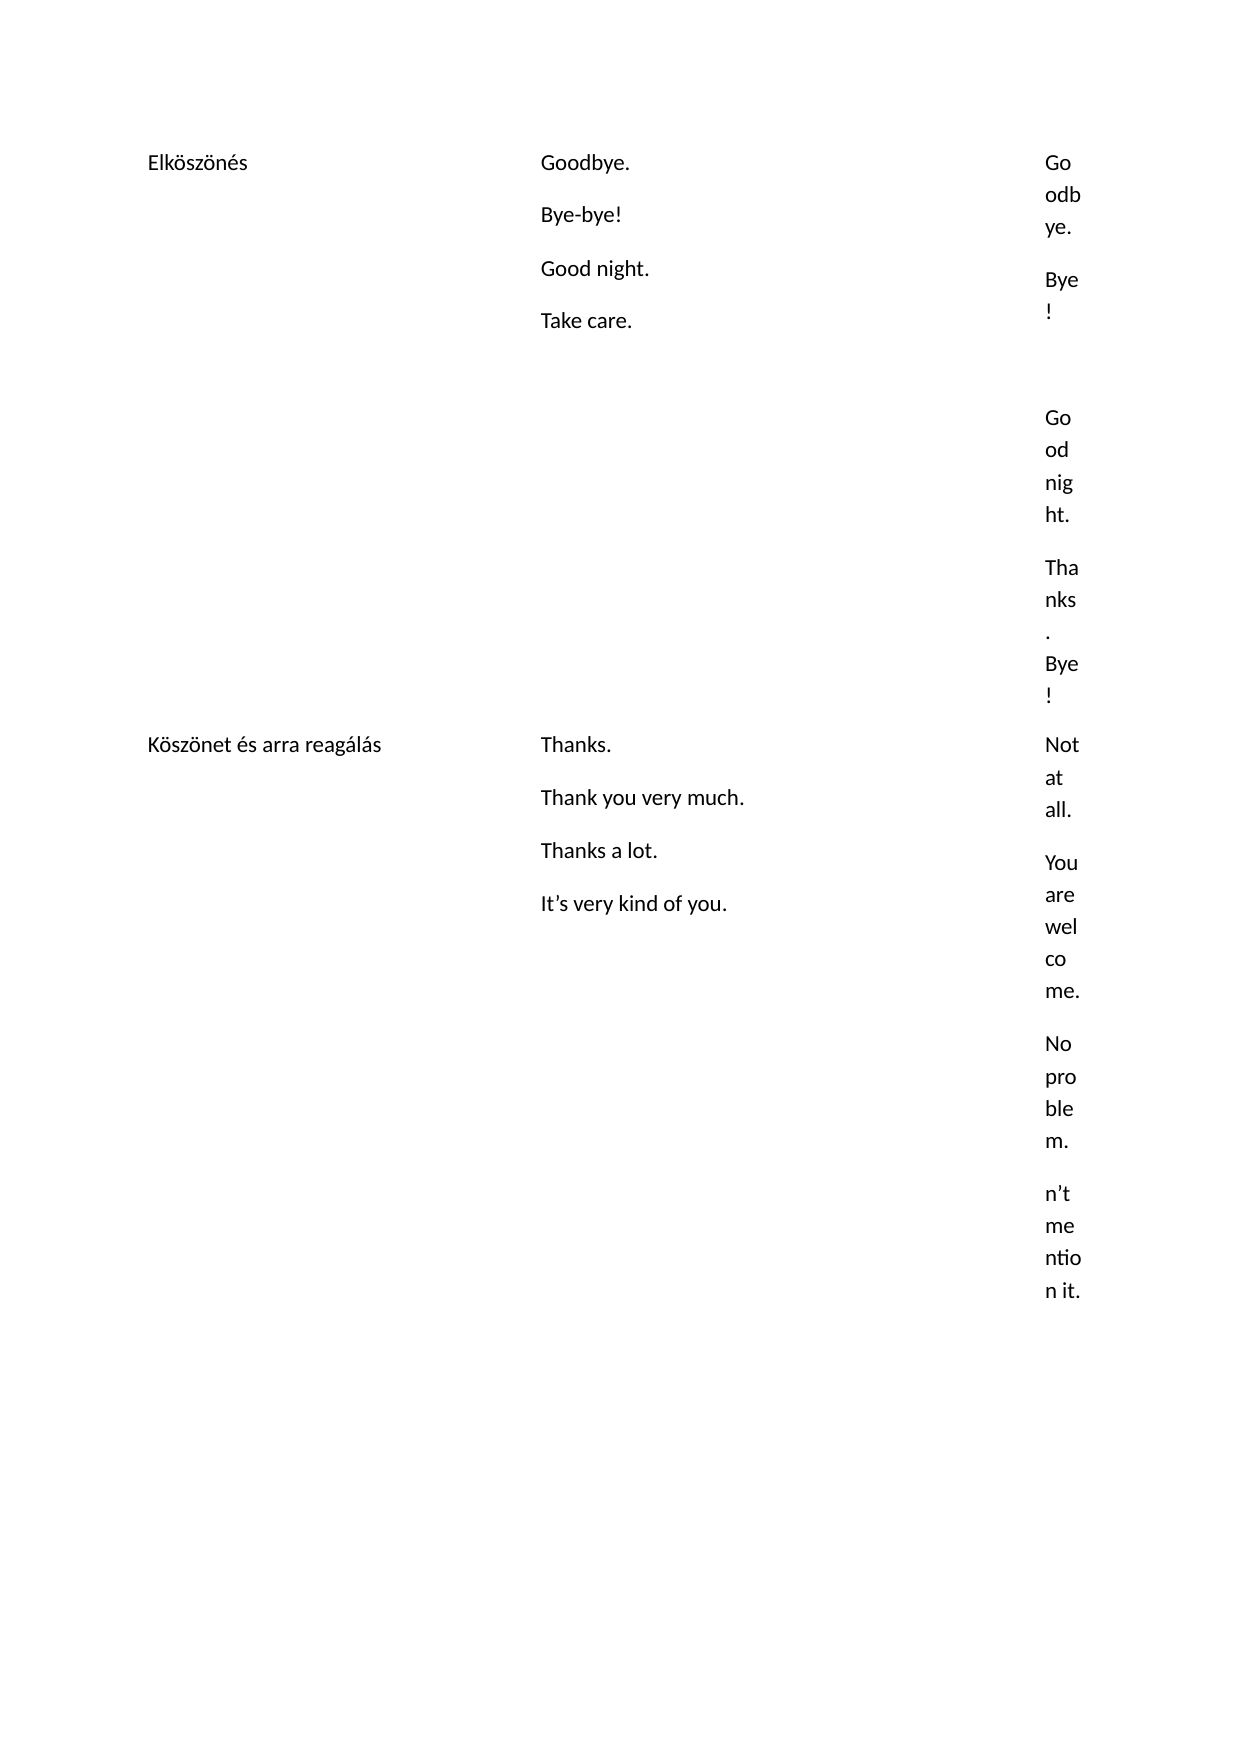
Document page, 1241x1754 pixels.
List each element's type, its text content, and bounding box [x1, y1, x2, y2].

table_cell Köszönet és arra reagálás [136, 730, 529, 1324]
table_cell Elköszönés [136, 148, 529, 730]
table_cell Not at all. You are welcome. No problem. n’t mention it. [1034, 730, 1093, 1324]
table_cell Goodbye. Bye-bye! Good night. Take care. [529, 148, 1033, 730]
table_cell Thanks. Thank you very much. Thanks a lot. It’s very kind of you. [529, 730, 1033, 1324]
table_cell Goodbye. Bye! Good night. Thanks. Bye! [1034, 148, 1093, 730]
